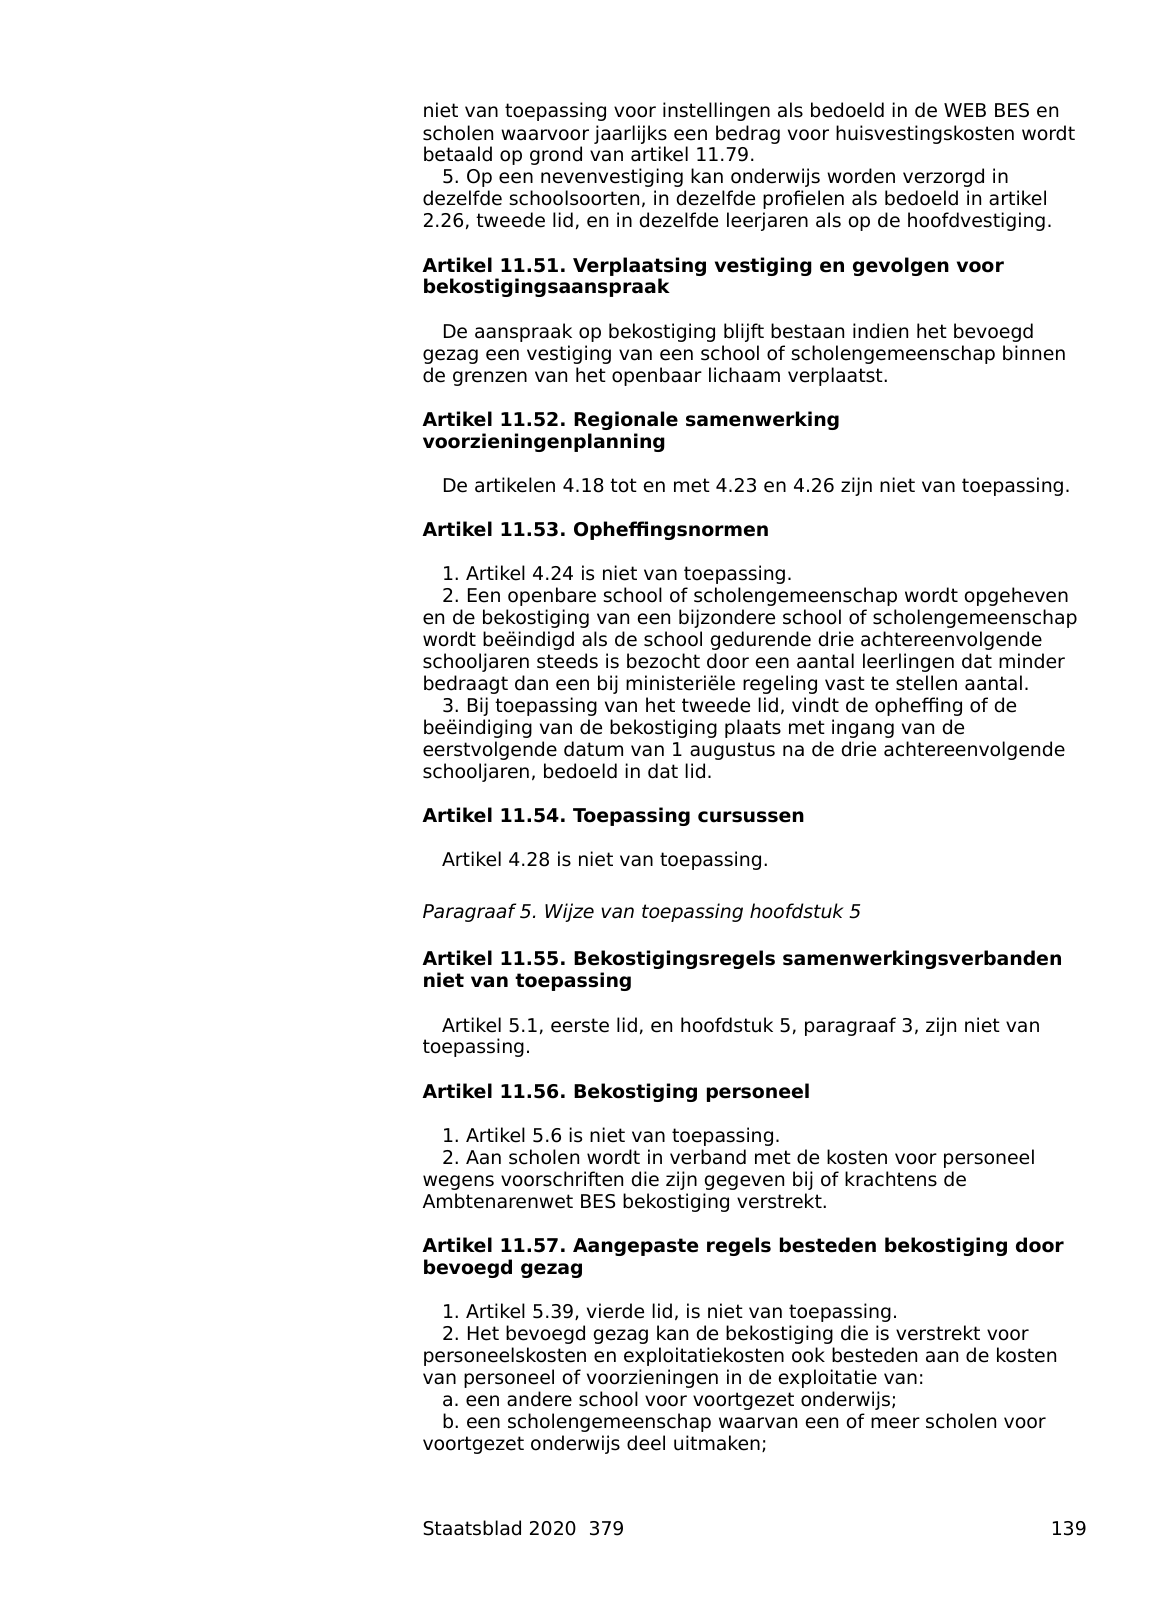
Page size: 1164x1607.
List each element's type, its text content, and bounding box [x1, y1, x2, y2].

text 2. Aan scholen wordt in verband met de kosten voor personeel wegens voorschriften die zijn gegeven bij of krachtens de Ambtenarenwet BES bekostiging verstrekt. [422, 1147, 1087, 1213]
text De artikelen 4.18 tot en met 4.23 en 4.26 zijn niet van toepassing. [422, 475, 1087, 497]
text De aanspraak op bekostiging blijft bestaan indien het bevoegd gezag een vestiging van een school of scholengemeenschap binnen de grenzen van het openbaar lichaam verplaatst. [422, 321, 1087, 387]
text a. een andere school voor voortgezet onderwijs; [422, 1389, 1087, 1411]
text 2. Een openbare school of scholengemeenschap wordt opgeheven en de bekostiging van een bijzondere school of scholengemeenschap wordt beëindigd als de school gedurende drie achtereenvolgende schooljaren steeds is bezocht door een aantal leerlingen dat minder bedraagt dan een bij ministeriële regeling vast te stellen aantal. [422, 585, 1087, 695]
text Artikel 5.1, eerste lid, en hoofdstuk 5, paragraaf 3, zijn niet van toepassing. [422, 1014, 1087, 1058]
subtitle Artikel 11.56. Bekostiging personeel [422, 1081, 1087, 1103]
text 2. Het bevoegd gezag kan de bekostiging die is verstrekt voor personeelskosten en exploitatiekosten ook besteden aan de kosten van personeel of voorzieningen in de exploitatie van: [422, 1323, 1087, 1389]
text 1. Artikel 5.39, vierde lid, is niet van toepassing. [422, 1301, 1087, 1323]
subtitle Artikel 11.54. Toepassing cursussen [422, 805, 1087, 827]
subtitle Artikel 11.52. Regionale samenwerking voorzieningenplanning [422, 409, 1087, 453]
text niet van toepassing voor instellingen als bedoeld in de WEB BES en scholen waarvoor jaarlijks een bedrag voor huisvestingskosten wordt betaald op grond van artikel 11.79. [422, 100, 1087, 166]
subtitle Artikel 11.51. Verplaatsing vestiging en gevolgen voor bekostigingsaanspraak [422, 254, 1087, 298]
text 1. Artikel 5.6 is niet van toepassing. [422, 1125, 1087, 1147]
subtitle Artikel 11.57. Aangepaste regels besteden bekostiging door bevoegd gezag [422, 1235, 1087, 1279]
subtitle Artikel 11.55. Bekostigingsregels samenwerkingsverbanden niet van toepassing [422, 948, 1087, 992]
subtitle Artikel 11.53. Opheffingsnormen [422, 519, 1087, 541]
text 5. Op een nevenvestiging kan onderwijs worden verzorgd in dezelfde schoolsoorten, in dezelfde profielen als bedoeld in artikel 2.26, tweede lid, en in dezelfde leerjaren als op de hoofdvestiging. [422, 166, 1087, 232]
subtitle Paragraaf 5. Wijze van toepassing hoofdstuk 5 [422, 901, 1087, 923]
text 3. Bij toepassing van het tweede lid, vindt de opheffing of de beëindiging van de bekostiging plaats met ingang van de eerstvolgende datum van 1 augustus na de drie achtereenvolgende schooljaren, bedoeld in dat lid. [422, 695, 1087, 783]
text 1. Artikel 4.24 is niet van toepassing. [422, 563, 1087, 585]
text b. een scholengemeenschap waarvan een of meer scholen voor voortgezet onderwijs deel uitmaken; [422, 1411, 1087, 1455]
text Artikel 4.28 is niet van toepassing. [422, 849, 1087, 871]
